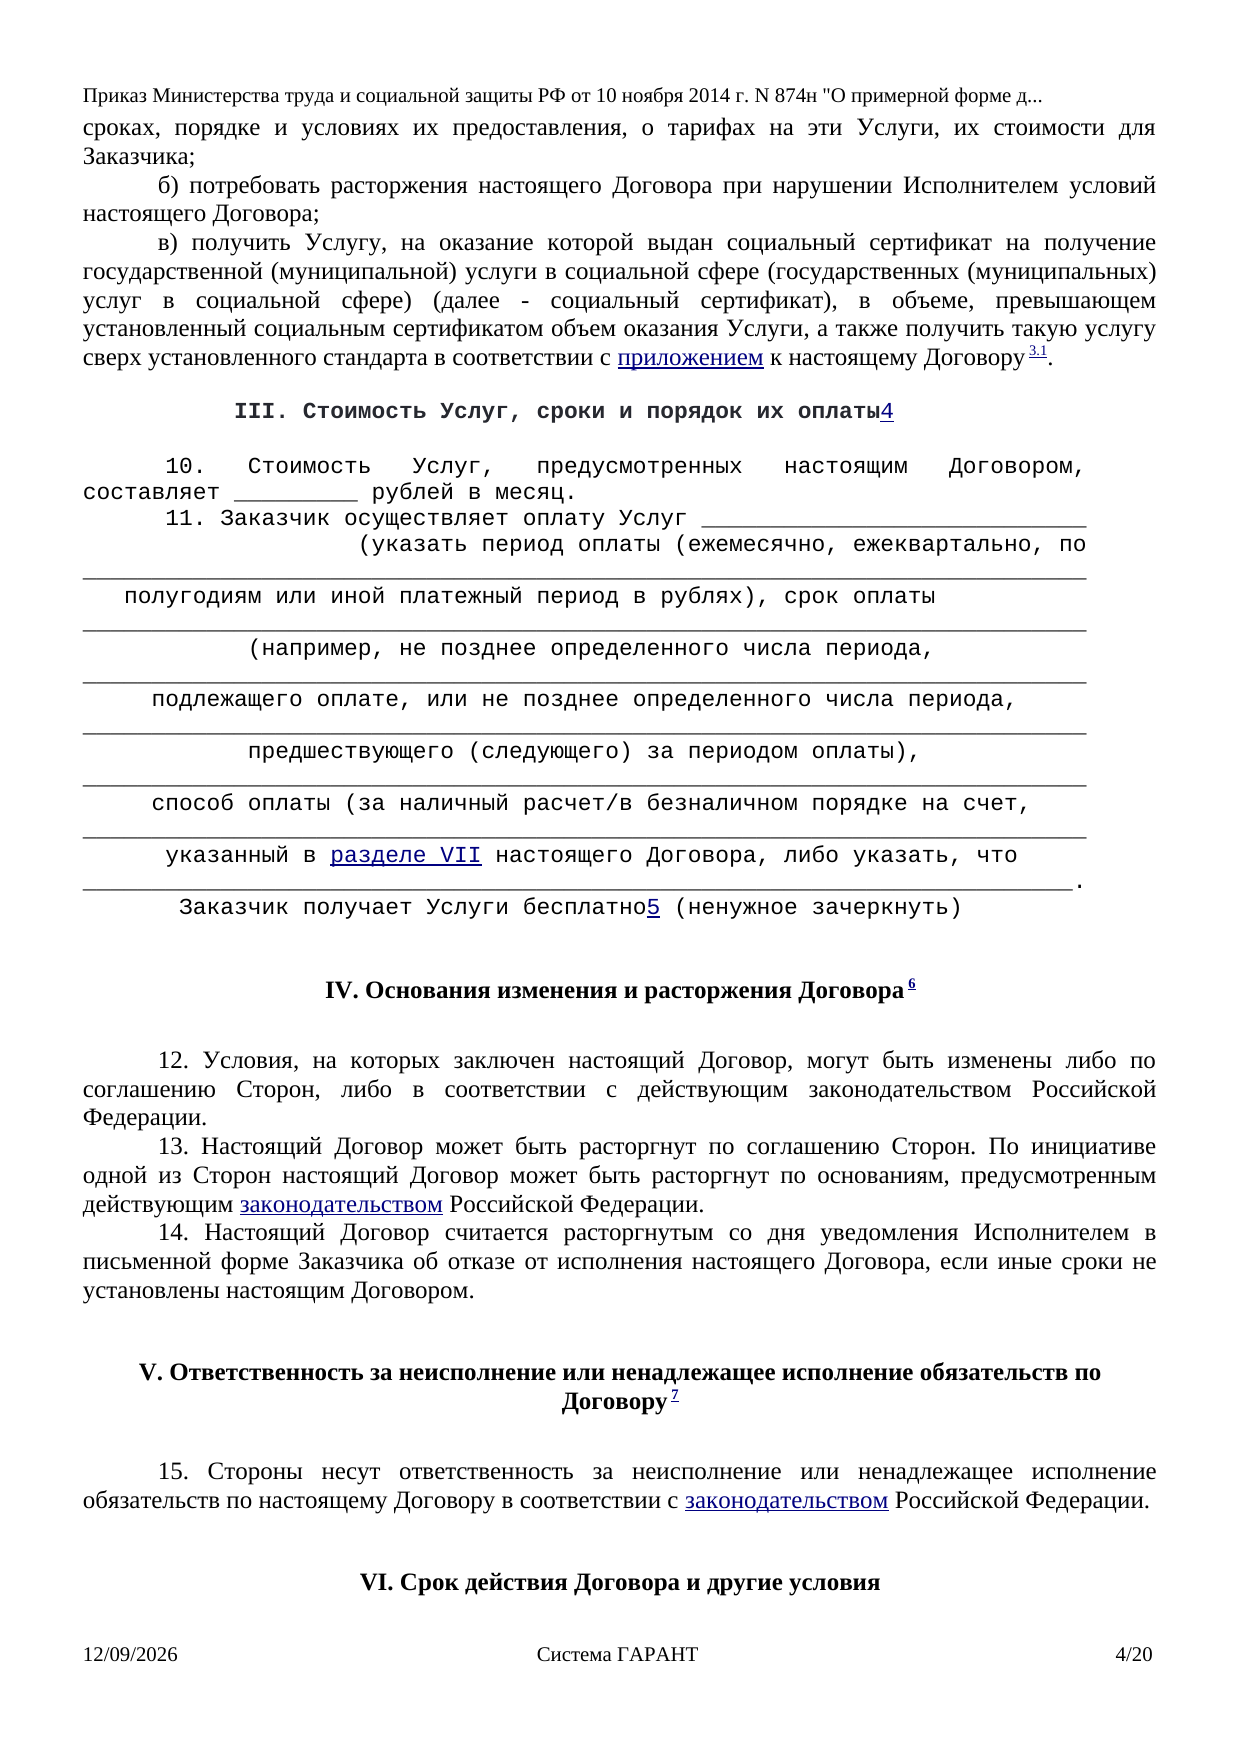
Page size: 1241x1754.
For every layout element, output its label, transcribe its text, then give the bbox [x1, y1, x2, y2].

text _________________________________________________________________________ [83, 662, 1157, 688]
text 14. Настоящий Договор считается расторгнутым со дня уведомления Исполнителем в письменной форме Заказчика об отказе от исполнения настоящего Договора, если иные сроки не установлены настоящим Договором. [83, 1217, 1157, 1304]
text указанный в разделе VII настоящего Договора, либо указать, что [83, 843, 1157, 869]
text 15. Стороны несут ответственность за неисполнение или ненадлежащее исполнение обязательств по настоящему Договору в соответствии с законодательством Российской Федерации. [83, 1456, 1157, 1514]
text _________________________________________________________________________ [83, 766, 1157, 792]
text ________________________________________________________________________. [83, 869, 1157, 895]
text _________________________________________________________________________ [83, 610, 1157, 636]
text (например, не позднее определенного числа периода, [83, 636, 1157, 662]
text _________________________________________________________________________ [83, 714, 1157, 740]
text сроках, порядке и условиях их предоставления, о тарифах на эти Услуги, их стоимости для Заказчика; [83, 112, 1157, 170]
text способ оплаты (за наличный расчет/в безналичном порядке на счет, [83, 792, 1157, 817]
text 10. Стоимость Услуг, предусмотренных настоящим Договором, [83, 454, 1157, 480]
text полугодиям или иной платежный период в рублях), срок оплаты [83, 584, 1157, 610]
text б) потребовать расторжения настоящего Договора при нарушении Исполнителем условий настоящего Договора; [83, 170, 1157, 227]
text (указать период оплаты (ежемесячно, ежеквартально, по [83, 532, 1157, 558]
text в) получить Услугу, на оказание которой выдан социальный сертификат на получение государственной (муниципальной) услуги в социальной сфере (государственных (муниципальных) услуг в социальной сфере) (далее - социальный сертификат), в объеме, превышающем установленный социальным сертификатом объем оказания Услуги, а также получить такую услугу сверх установленного стандарта в соответствии с приложением к настоящему Договору 3.1. [83, 227, 1157, 371]
text III. Стоимость Услуг, сроки и порядок их оплаты4 [83, 400, 1157, 426]
subtitle IV. Основания изменения и расторжения Договора 6 [83, 975, 1157, 1004]
text 13. Настоящий Договор может быть расторгнут по соглашению Сторон. По инициативе одной из Сторон настоящий Договор может быть расторгнут по основаниям, предусмотренным действующим законодательством Российской Федерации. [83, 1131, 1157, 1217]
text 11. Заказчик осуществляет оплату Услуг ____________________________ [83, 506, 1157, 532]
text составляет _________ рублей в месяц. [83, 480, 1157, 506]
text 12. Условия, на которых заключен настоящий Договор, могут быть изменены либо по соглашению Сторон, либо в соответствии с действующим законодательством Российской Федерации. [83, 1045, 1157, 1131]
subtitle V. Ответственность за неисполнение или ненадлежащее исполнение обязательств по Договору 7 [83, 1357, 1157, 1415]
text предшествующего (следующего) за периодом оплаты), [83, 740, 1157, 766]
text подлежащего оплате, или не позднее определенного числа периода, [83, 688, 1157, 714]
text _________________________________________________________________________ [83, 558, 1157, 584]
text Заказчик получает Услуги бесплатно5 (ненужное зачеркнуть) [83, 895, 1157, 921]
subtitle VI. Срок действия Договора и другие условия [83, 1567, 1157, 1596]
text _________________________________________________________________________ [83, 817, 1157, 843]
